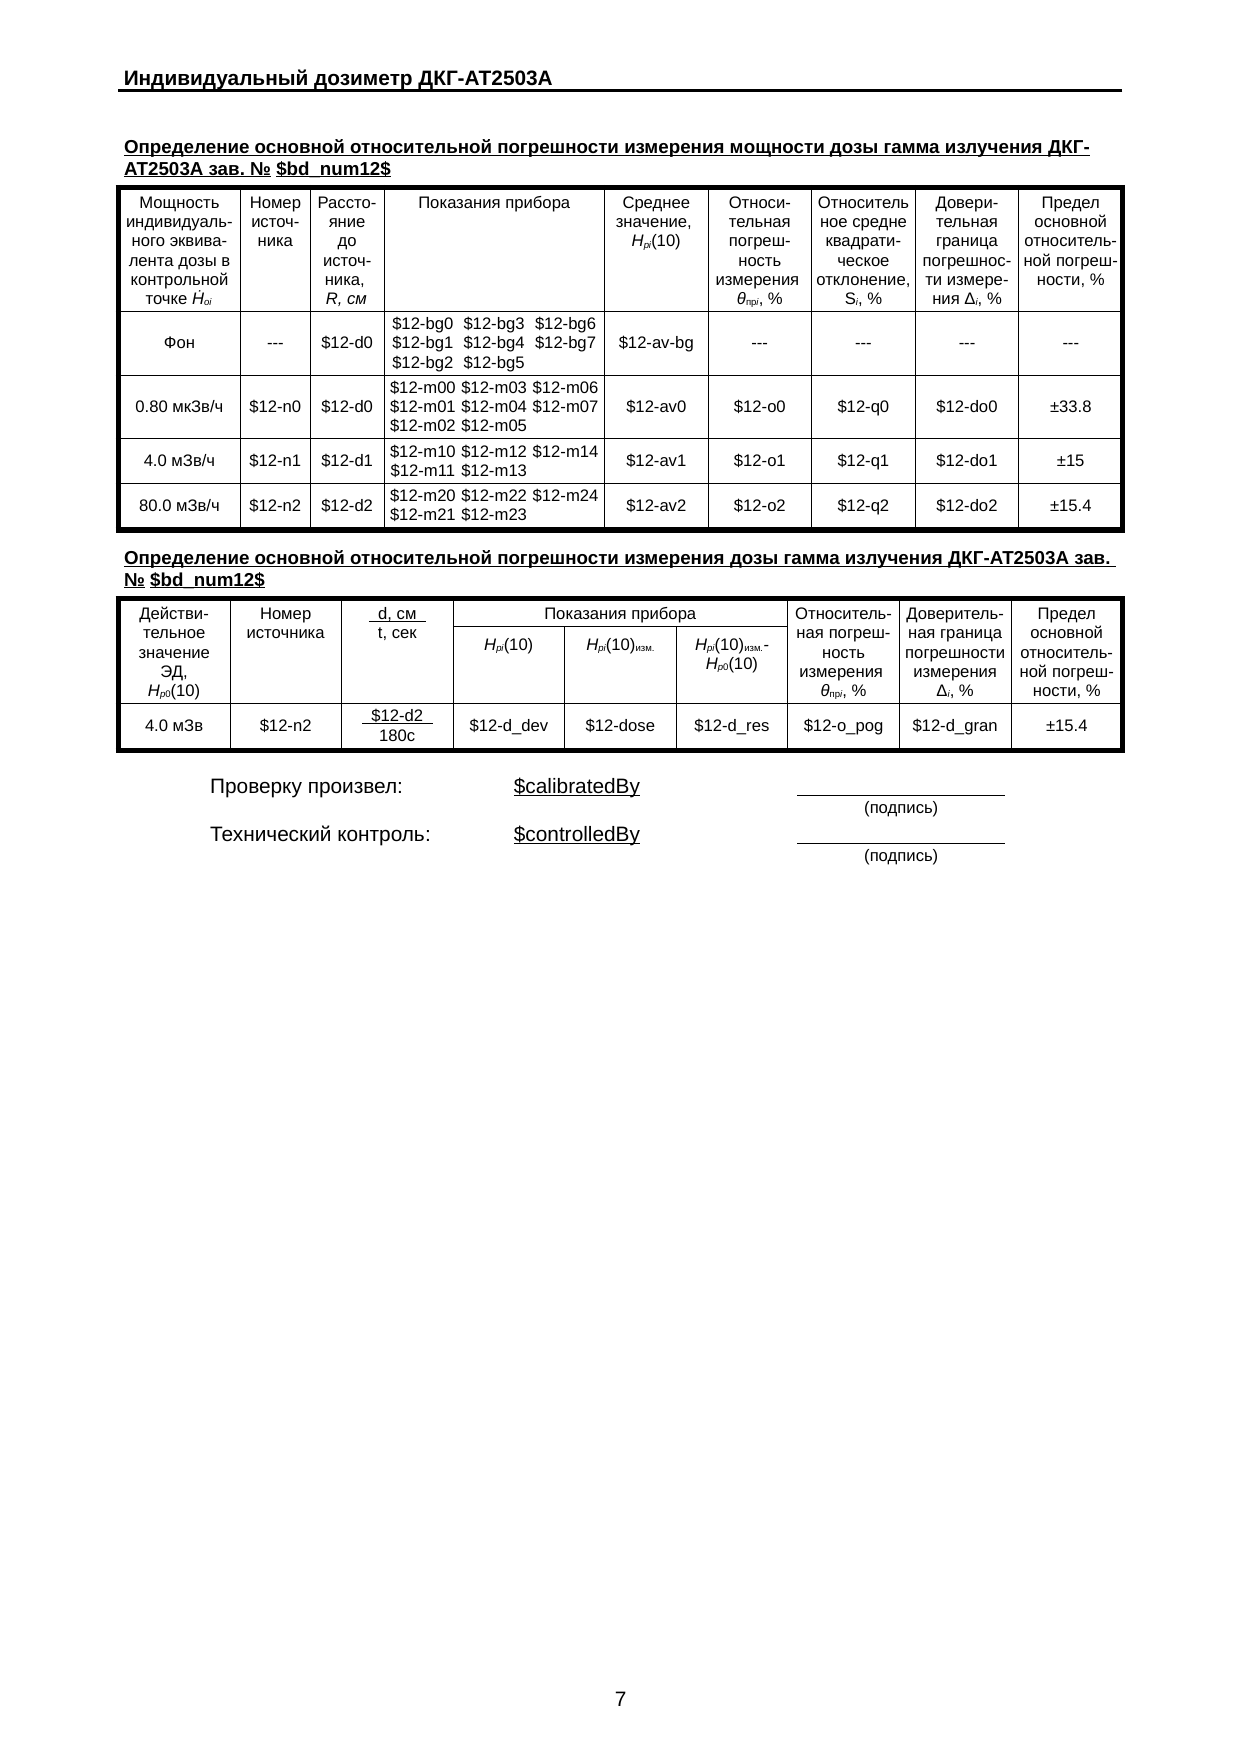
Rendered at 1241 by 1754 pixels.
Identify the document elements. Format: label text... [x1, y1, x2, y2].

table_cell $12-n2 [231, 704, 341, 747]
table_cell Фон [121, 312, 240, 374]
table_cell $12-do0 [916, 376, 1018, 438]
table_cell Предел основной относитель-ной погреш-ности, % [1019, 190, 1120, 311]
table_cell $12-av0 [605, 376, 708, 438]
table_cell $12-n2 [241, 484, 310, 527]
table_cell --- [709, 312, 811, 374]
table_cell $12-bg0 $12-bg1 $12-bg2 $12-bg3 $12-bg4 $12-bg5 $12-bg6 $12-bg7 [385, 312, 604, 374]
table_cell ±15.4 [1012, 704, 1120, 747]
table_cell (подпись) [771, 798, 1031, 822]
table_cell $12-d0 [311, 312, 384, 374]
table_cell --- [916, 312, 1018, 374]
table_cell [514, 798, 771, 822]
table_cell $controlledBy [514, 822, 771, 846]
table_cell $12-av2 [605, 484, 708, 527]
table_cell Среднее значение, Hpi(10) [605, 190, 708, 311]
table_cell Относительное средне квадрати-ческое отклонение, Si, % [812, 190, 915, 311]
table_header Определение основной относительной погрешности измерения мощности дозы гамма излучения ДКГ-АТ2503A зав. № $bd_num12$ [118, 121, 1122, 185]
table_cell [210, 798, 514, 822]
table_cell $12-n1 [241, 439, 310, 483]
table_cell Номер источ-ника [241, 190, 310, 311]
table_cell Hpi(10)изм. [565, 627, 676, 703]
table_cell Действи-тельное значение ЭД, Hp0(10) [121, 601, 230, 703]
table_cell $12-q1 [812, 439, 915, 483]
table_cell (подпись) [771, 846, 1031, 870]
table_header [771, 774, 1031, 798]
table_cell $12-d_gran [900, 704, 1011, 747]
table_cell 80.0 мЗв/ч [121, 484, 240, 527]
table_cell $12-d_res [677, 704, 787, 747]
table_cell $12-d2 180c [342, 704, 453, 747]
table_cell $12-do1 [916, 439, 1018, 483]
table_cell $12-d1 [311, 439, 384, 483]
table_header $calibratedBy [514, 774, 771, 798]
table_cell --- [241, 312, 310, 374]
table_cell Номер источника [231, 601, 341, 703]
table_cell Рассто-яние до источ-ника, R, см [311, 190, 384, 311]
table_cell Предел основной относитель-ной погреш-ности, % [1012, 601, 1120, 703]
table_cell --- [1019, 312, 1120, 374]
table_cell $12-d2 [311, 484, 384, 527]
table_cell $12-m10 $12-m11 $12-m12 $12-m13 $12-m14 [385, 439, 604, 483]
table_header Проверку произвел: [210, 774, 514, 798]
table_cell $12-o_pog [788, 704, 899, 747]
table_cell 0.80 мкЗв/ч [121, 376, 240, 438]
table_cell $12-o2 [709, 484, 811, 527]
table_cell $12-o1 [709, 439, 811, 483]
table_cell [771, 822, 1031, 846]
table_cell $12-d0 [311, 376, 384, 438]
table_cell Технический контроль: [210, 822, 514, 846]
table_cell Довери-тельная граница погрешнос-ти измере-ния Δi, % [916, 190, 1018, 311]
table_cell ±33.8 [1019, 376, 1120, 438]
table_cell 4.0 мЗв [121, 704, 230, 747]
table_cell $12-o0 [709, 376, 811, 438]
table_cell $12-q0 [812, 376, 915, 438]
table_cell 4.0 мЗв/ч [121, 439, 240, 483]
table_cell ±15 [1019, 439, 1120, 483]
table_cell [514, 846, 771, 870]
table_cell Показания прибора [385, 190, 604, 311]
table_cell $12-q2 [812, 484, 915, 527]
table_cell $12-d_dev [454, 704, 564, 747]
table_cell Hpi(10) [454, 627, 564, 703]
table_cell --- [812, 312, 915, 374]
table_cell Мощность индивидуаль-ного эквива-лента дозы в контрольной точке Ḣoi [121, 190, 240, 311]
table_header Определение основной относительной погрешности измерения дозы гамма излучения ДКГ-АТ2503A зав. № $bd_num12$ [118, 533, 1122, 596]
table_cell $12-do2 [916, 484, 1018, 527]
table_cell Hpi(10)изм.-Hp0(10) [677, 627, 787, 703]
table_cell Относи-тельная погреш-ность измерения θпрi, % [709, 190, 811, 311]
table_cell ±15.4 [1019, 484, 1120, 527]
table_cell d, см t, сек [342, 601, 453, 703]
table_cell Относитель-ная погреш-ность измерения θпрi, % [788, 601, 899, 703]
table_cell [210, 846, 514, 870]
table_cell $12-dose [565, 704, 676, 747]
table_cell $12-m20 $12-m21 $12-m22 $12-m23 $12-m24 [385, 484, 604, 527]
table_cell Показания прибора [454, 601, 787, 626]
table_cell $12-av1 [605, 439, 708, 483]
table_cell Доверитель-ная граница погрешности измерения Δi, % [900, 601, 1011, 703]
table_cell $12-m00 $12-m01 $12-m02 $12-m03 $12-m04 $12-m05 $12-m06 $12-m07 [385, 376, 604, 438]
table_cell $12-av-bg [605, 312, 708, 374]
table_cell $12-n0 [241, 376, 310, 438]
